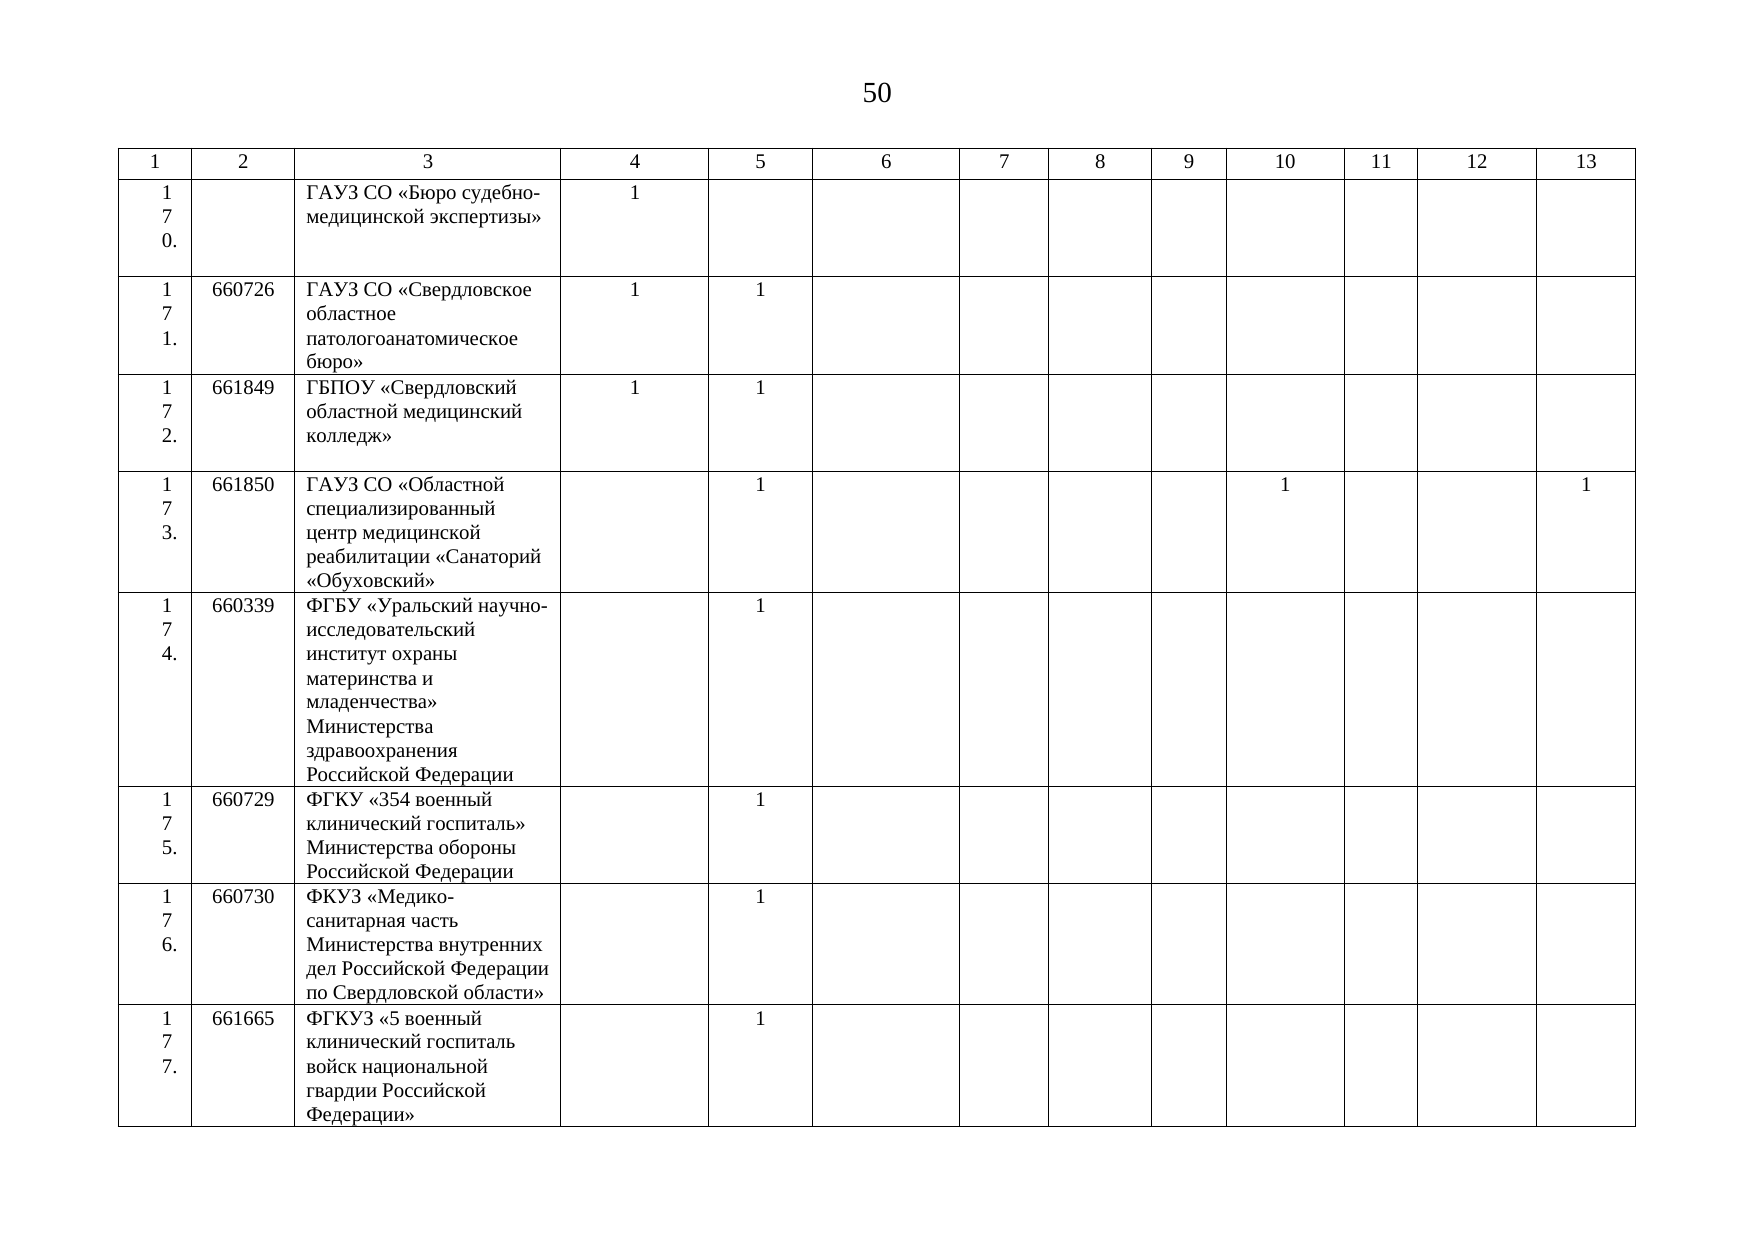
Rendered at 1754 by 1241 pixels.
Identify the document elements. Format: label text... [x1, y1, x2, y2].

table_cell ГАУЗ СО «Областной специализированный центр медицинской реабилитации «Санаторий «Обуховский» [295, 472, 560, 592]
table_cell 1 [561, 180, 708, 276]
table_cell [1227, 375, 1344, 471]
table_cell 660339 [192, 593, 294, 786]
table_cell [1537, 180, 1635, 276]
table_header 4 [561, 149, 708, 179]
table_cell [960, 884, 1048, 1004]
table_cell [1049, 472, 1151, 592]
table_cell [960, 787, 1048, 883]
table_cell 661850 [192, 472, 294, 592]
table_header 9 [1152, 149, 1226, 179]
table_cell [1345, 884, 1417, 1004]
table_cell [1345, 787, 1417, 883]
table_cell [1537, 593, 1635, 786]
table_cell ФГКУЗ «5 военный клинический госпиталь войск национальной гвардии Российской Федерации» [295, 1005, 560, 1126]
table_cell [1537, 375, 1635, 471]
table_header 12 [1418, 149, 1536, 179]
table_header 13 [1537, 149, 1635, 179]
table_header 5 [709, 149, 812, 179]
table_cell 1 [1227, 472, 1344, 592]
table_cell [1418, 375, 1536, 471]
table_cell [1152, 787, 1226, 883]
table_cell [1152, 180, 1226, 276]
table_cell 1 [709, 277, 812, 373]
table_cell 1 [709, 1005, 812, 1126]
table_cell 1 [1537, 472, 1635, 592]
table_cell [1049, 787, 1151, 883]
table_cell ГБПОУ «Свердловский областной медицинский колледж» [295, 375, 560, 471]
table_cell [1152, 277, 1226, 373]
table_cell [1537, 884, 1635, 1004]
table_cell [813, 472, 959, 592]
table_cell 1 [709, 375, 812, 471]
table_cell [813, 277, 959, 373]
table_cell [1152, 472, 1226, 592]
table_cell [1049, 1005, 1151, 1126]
table_cell ФГКУ «354 военный клинический госпиталь» Министерства обороны Российской Федерации [295, 787, 560, 883]
table_cell [1227, 180, 1344, 276]
table_cell 660729 [192, 787, 294, 883]
table_cell 660726 [192, 277, 294, 373]
table_cell [1152, 1005, 1226, 1126]
table_cell [119, 787, 191, 883]
table_header 3 [295, 149, 560, 179]
table_cell [1049, 884, 1151, 1004]
table_cell [1418, 277, 1536, 373]
table_cell ГАУЗ СО «Свердловское областное патологоанатомическое бюро» [295, 277, 560, 373]
table_cell [813, 787, 959, 883]
table_cell [1152, 593, 1226, 786]
table_cell [1418, 180, 1536, 276]
table_cell [1049, 375, 1151, 471]
table_cell 1 [709, 884, 812, 1004]
table_header 2 [192, 149, 294, 179]
table_cell [1345, 472, 1417, 592]
table_cell [1152, 884, 1226, 1004]
table_cell [1227, 1005, 1344, 1126]
table_cell 661665 [192, 1005, 294, 1126]
table_cell [1227, 593, 1344, 786]
table_header 6 [813, 149, 959, 179]
table_cell [960, 1005, 1048, 1126]
table_cell [813, 375, 959, 471]
table_cell [119, 180, 191, 276]
table_header 10 [1227, 149, 1344, 179]
table_cell [1227, 277, 1344, 373]
table_header 8 [1049, 149, 1151, 179]
table_cell [813, 180, 959, 276]
table_cell [1345, 593, 1417, 786]
table_cell [1537, 787, 1635, 883]
table_cell [960, 593, 1048, 786]
table_cell [1345, 277, 1417, 373]
table_cell [1049, 180, 1151, 276]
table_cell [119, 1005, 191, 1126]
table_cell [561, 787, 708, 883]
table_cell [960, 375, 1048, 471]
table_cell ГАУЗ СО «Бюро судебно-медицинской экспертизы» [295, 180, 560, 276]
table_cell 1 [709, 472, 812, 592]
table_cell [1152, 375, 1226, 471]
table_cell [561, 472, 708, 592]
table_cell 1 [561, 277, 708, 373]
table_cell [960, 277, 1048, 373]
table_cell [1418, 787, 1536, 883]
table_cell [1345, 180, 1417, 276]
table_cell [1418, 593, 1536, 786]
table_cell [1537, 277, 1635, 373]
table_cell 1 [709, 593, 812, 786]
table_cell ФГБУ «Уральский научно-исследовательский институт охраны материнства и младенчества» Министерства здравоохранения Российской Федерации [295, 593, 560, 786]
table_cell [119, 277, 191, 373]
table_cell [1049, 593, 1151, 786]
table_header 7 [960, 149, 1048, 179]
table_cell [1049, 277, 1151, 373]
table_cell [561, 884, 708, 1004]
table_cell [1537, 1005, 1635, 1126]
table_cell 660730 [192, 884, 294, 1004]
table_cell [1345, 375, 1417, 471]
table_cell [561, 593, 708, 786]
table_cell [960, 472, 1048, 592]
table_cell [709, 180, 812, 276]
table_header 1 [119, 149, 191, 179]
table_cell [1418, 1005, 1536, 1126]
table_cell [119, 375, 191, 471]
table_cell [119, 472, 191, 592]
table_cell 661849 [192, 375, 294, 471]
table_cell 1 [561, 375, 708, 471]
table_cell [1227, 787, 1344, 883]
table_cell [1345, 1005, 1417, 1126]
table_header 11 [1345, 149, 1417, 179]
table_cell [1418, 884, 1536, 1004]
table_cell [960, 180, 1048, 276]
table_cell [1227, 884, 1344, 1004]
table_cell 1 [709, 787, 812, 883]
table_cell [813, 593, 959, 786]
table_cell [813, 1005, 959, 1126]
table_cell [119, 884, 191, 1004]
table_cell [1418, 472, 1536, 592]
table_cell [119, 593, 191, 786]
table_cell [192, 180, 294, 276]
table_cell ФКУЗ «Медико-санитарная часть Министерства внутренних дел Российской Федерации по Свердловской области» [295, 884, 560, 1004]
table_cell [813, 884, 959, 1004]
table_cell [561, 1005, 708, 1126]
